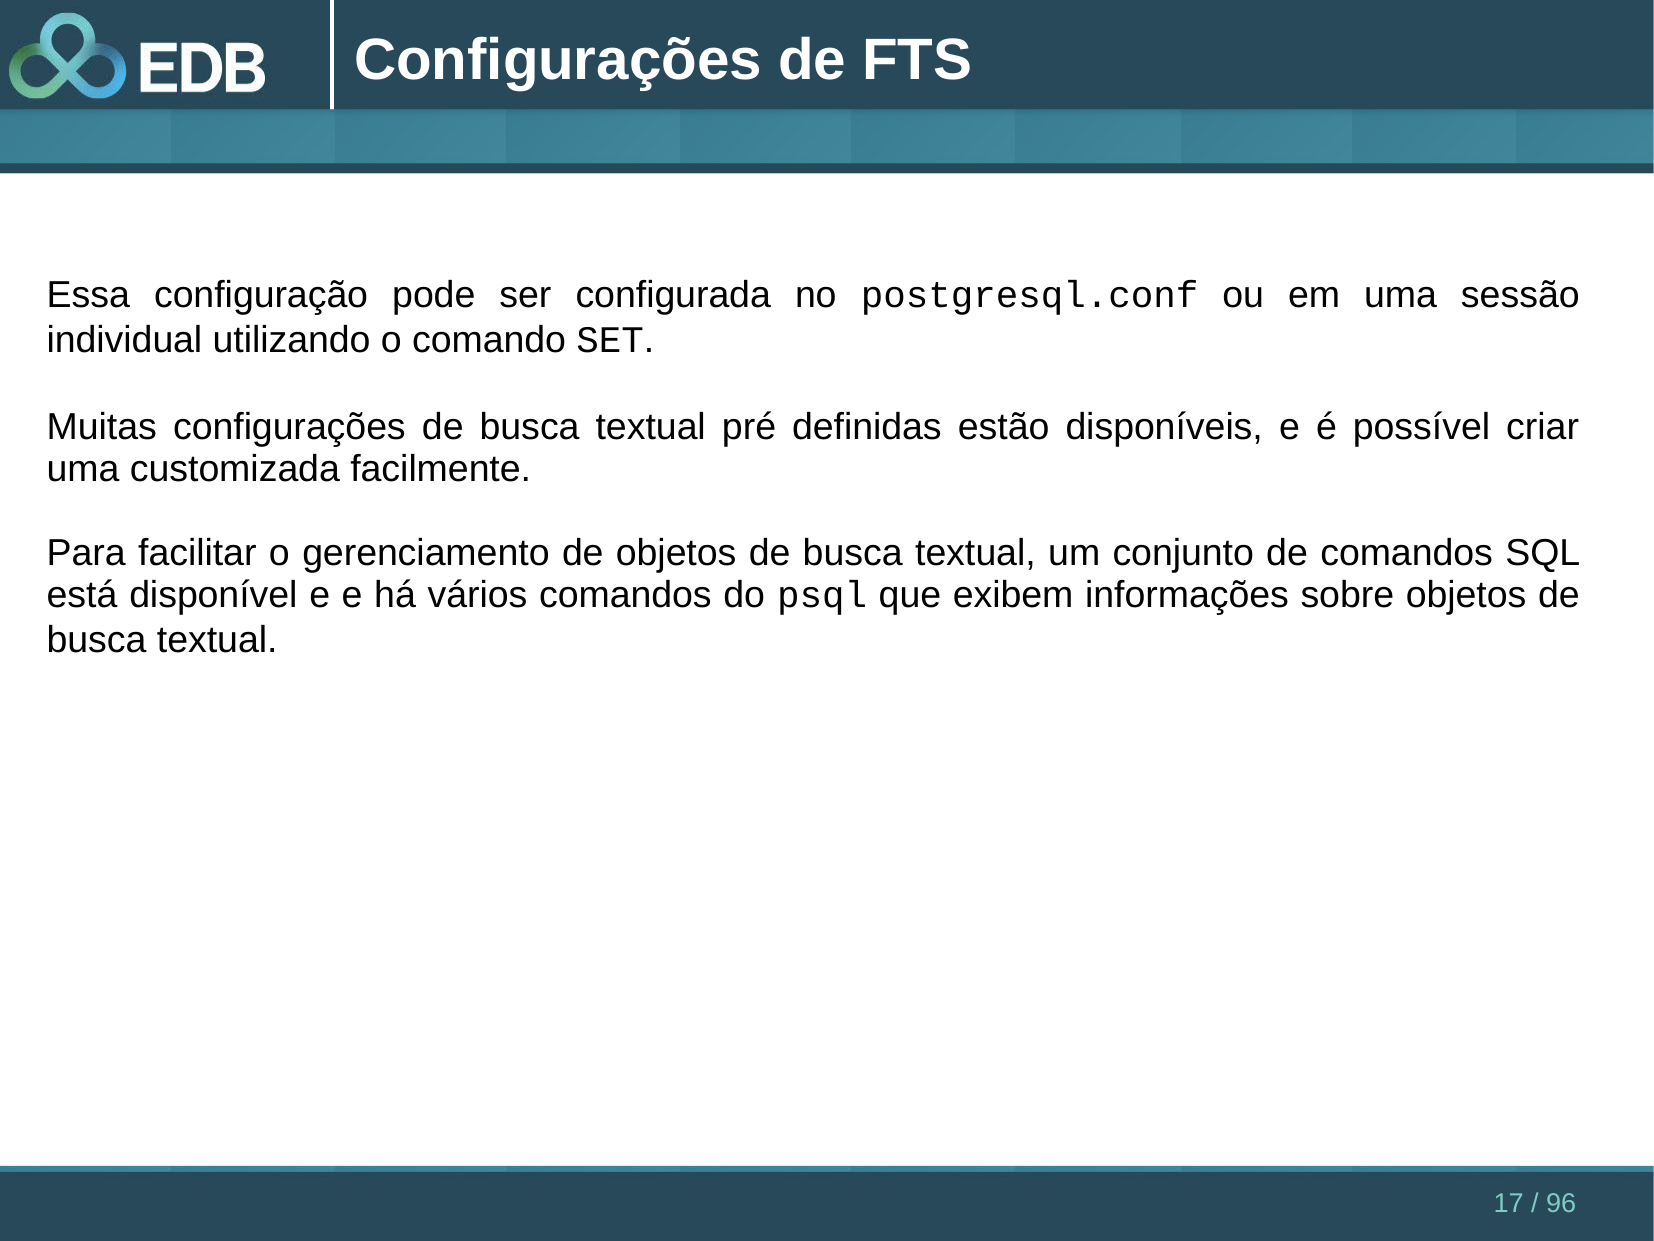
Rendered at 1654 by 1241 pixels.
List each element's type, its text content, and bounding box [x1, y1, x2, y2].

title Configurações de FTS [354, 0, 1625, 125]
picture [0, 0, 1654, 1241]
text_box Essa configuração pode ser configurada no postgresql.conf ou em uma sessão individual utilizando o comando SET. Muitas configurações de busca textual pré definidas estão disponíveis, e é possível criar uma customizada facilmente. Para facilitar o gerenciamento de objetos de busca textual, um conjunto de comandos SQL está disponível e e há vários comandos do psql que exibem informações sobre objetos de busca textual. [31, 265, 1595, 669]
